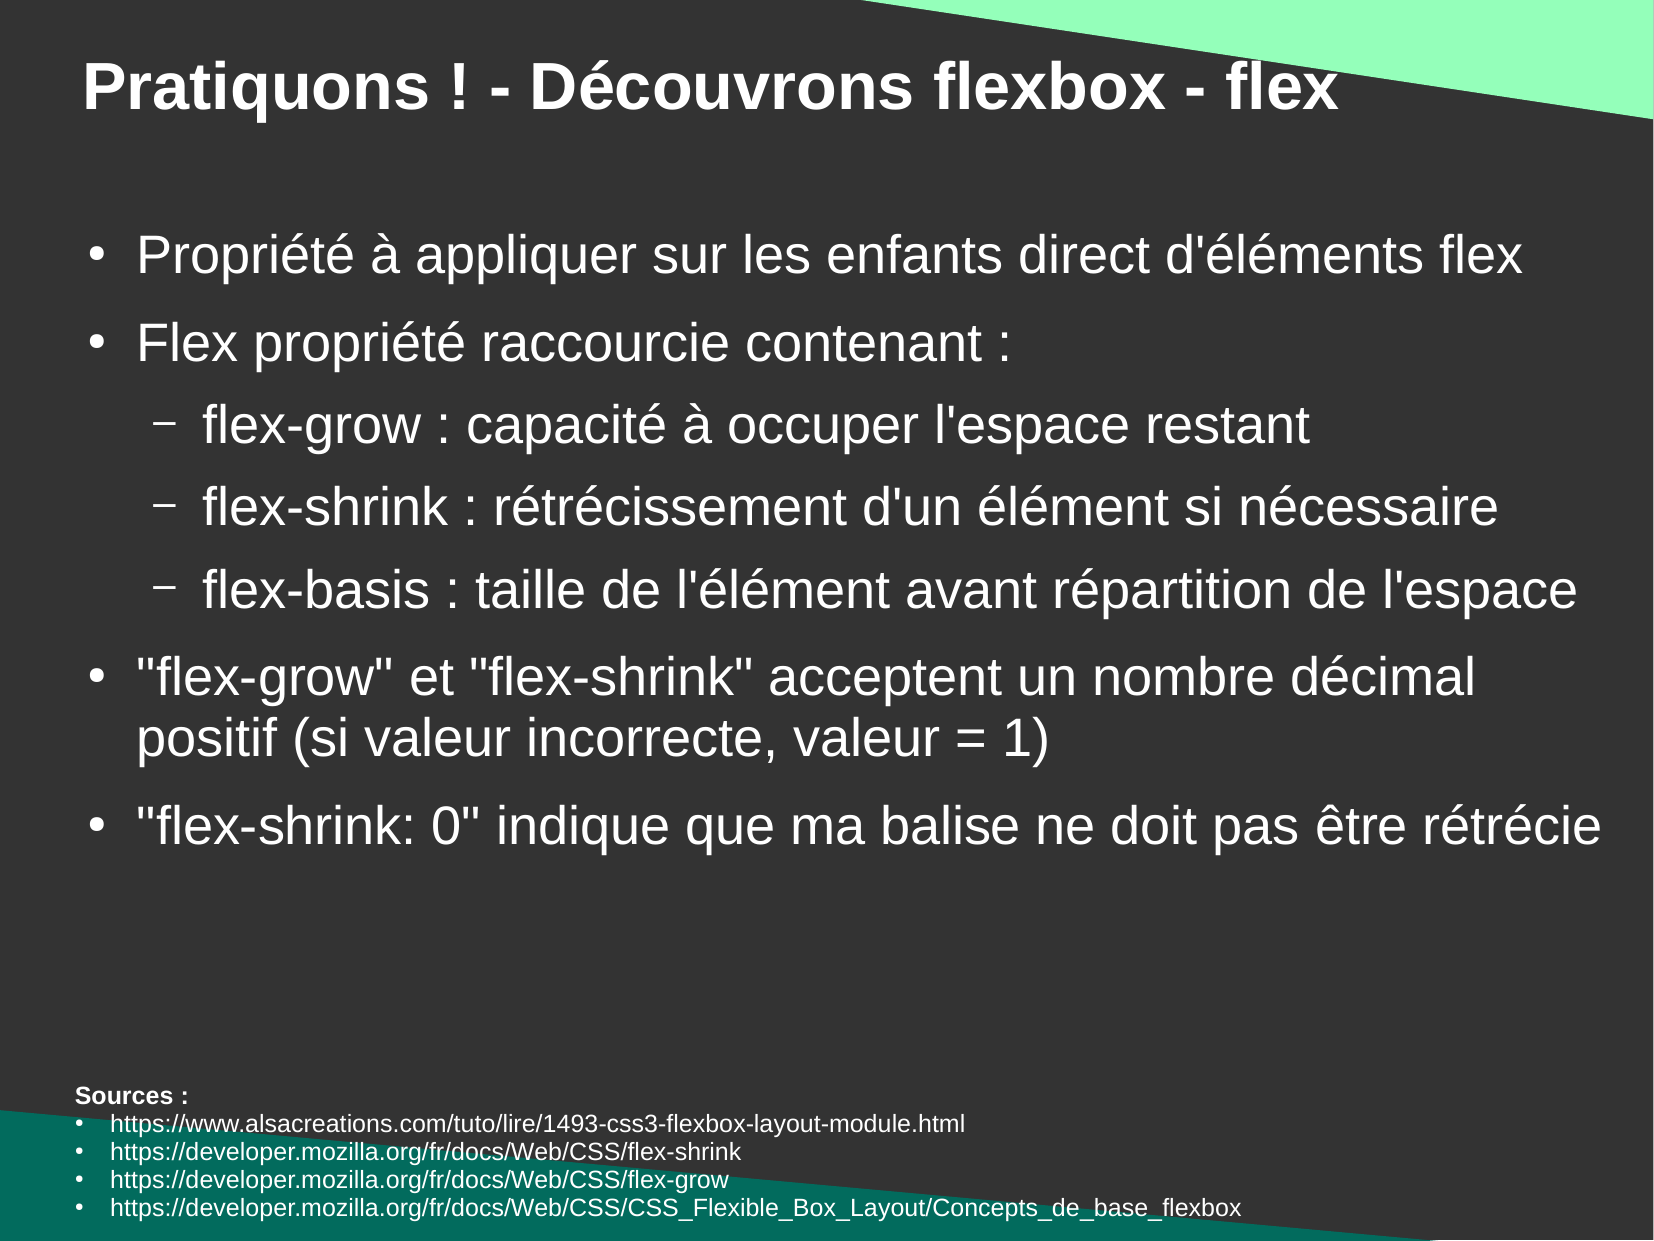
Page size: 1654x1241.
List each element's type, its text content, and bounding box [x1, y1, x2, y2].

list Propriété à appliquer sur les enfants direct d'éléments flex Flex propriété raccourcie contenant : flex-grow : capacité à occuper l'espace restant flex-shrink : rétrécissement d'un élément si nécessaire flex-basis : taille de l'élément avant répartition de l'espace "flex-grow" et "flex-shrink" acceptent un nombre décimal positif (si valeur incorrecte, valeur = 1) "flex-shrink: 0" indique que ma balise ne doit pas être rétrécie [70, 224, 1619, 945]
text_box Sources : https://www.alsacreations.com/tuto/lire/1493-css3-flexbox-layout-module.html https://developer.mozilla.org/fr/docs/Web/CSS/flex-shrink https://developer.mozilla.org/fr/docs/Web/CSS/flex-grow https://developer.mozilla.org/fr/docs/Web/CSS/CSS_Flexible_Box_Layout/Concepts_de_base_flexbox [60, 1074, 1546, 1241]
title Pratiquons ! - Découvrons flexbox - flex [82, 49, 1630, 142]
text_box [861, 0, 1654, 120]
